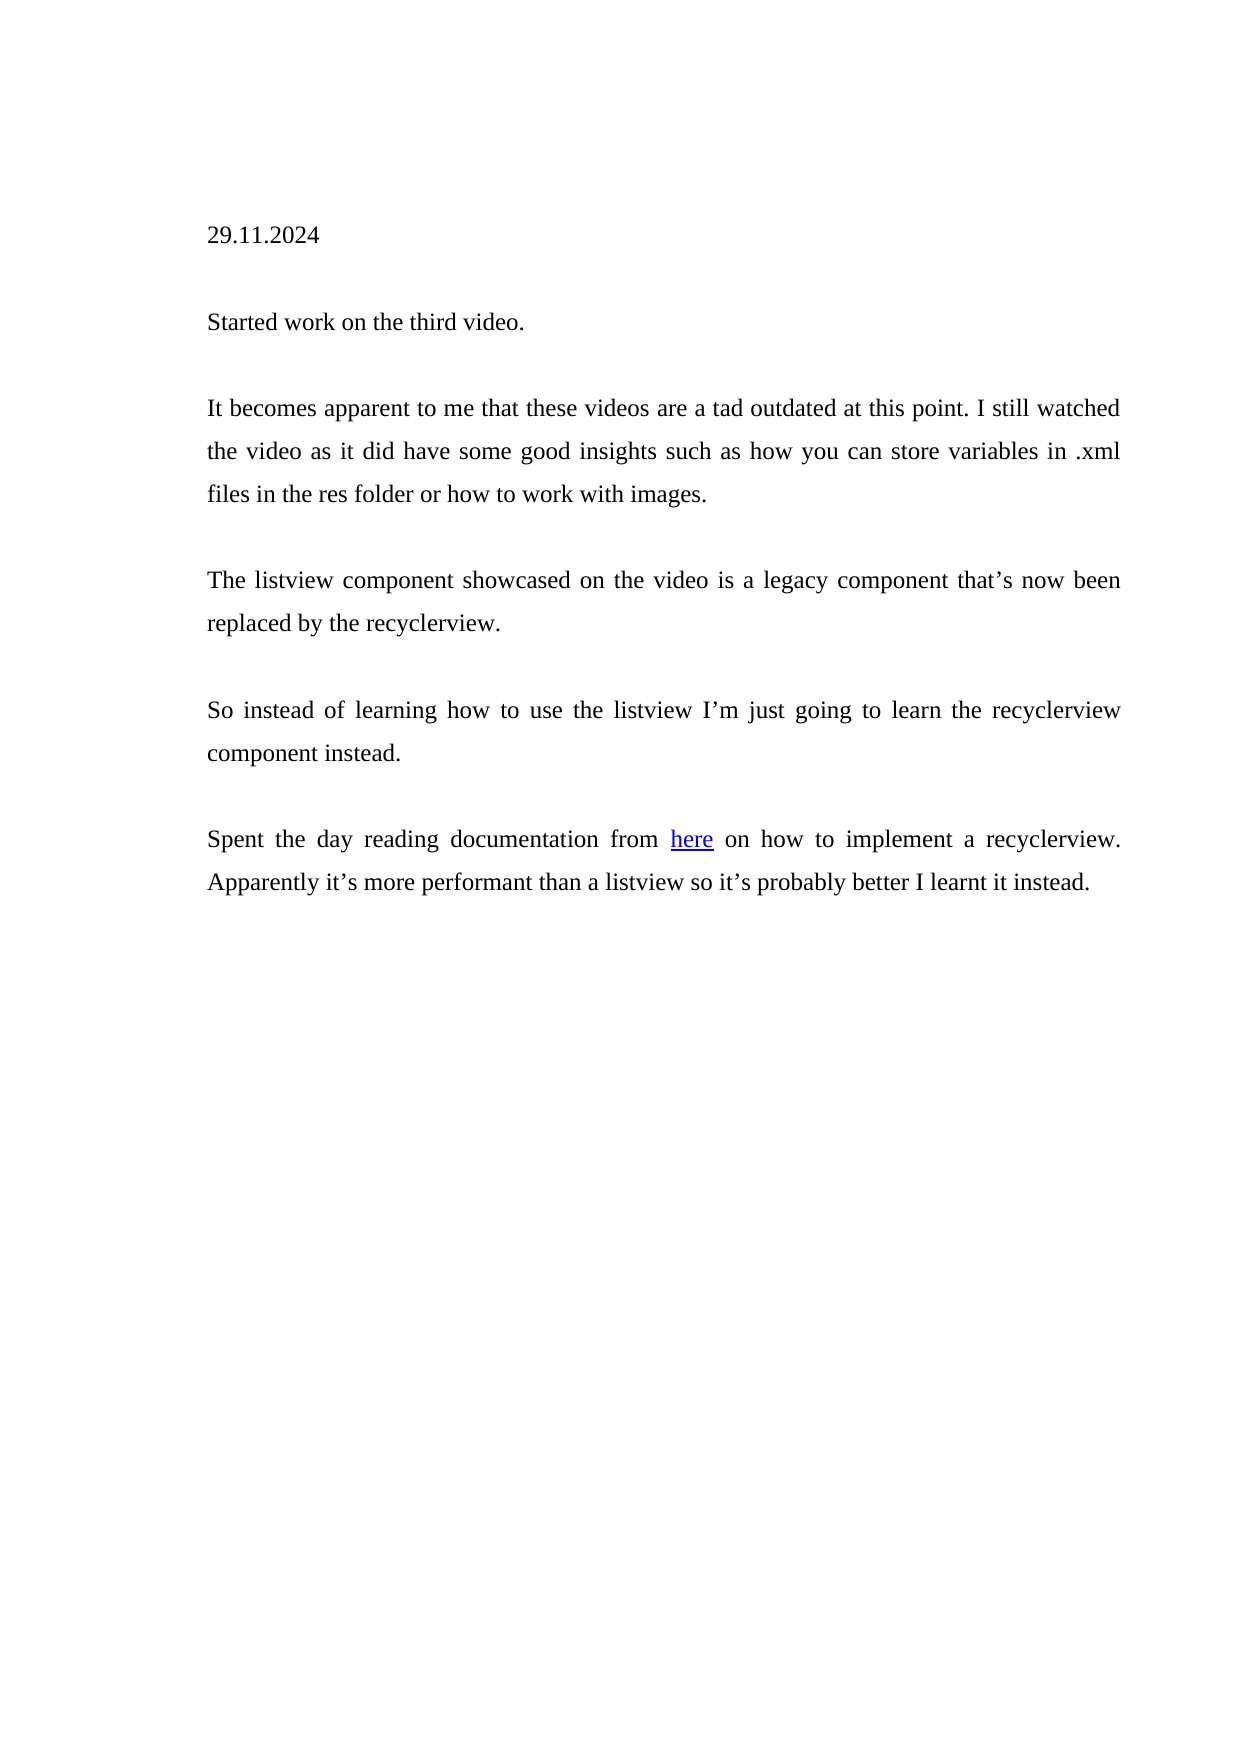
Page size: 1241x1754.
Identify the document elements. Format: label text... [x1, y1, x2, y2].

text So instead of learning how to use the listview I’m just going to learn the recyclerview component instead. [207, 695, 1122, 767]
text It becomes apparent to me that these videos are a tad outdated at this point. I still watched the video as it did have some good insights such as how you can store variables in .xml files in the res folder or how to work with images. [207, 393, 1122, 508]
text Started work on the third video. [207, 307, 1122, 335]
text Spent the day reading documentation from here on how to implement a recyclerview. Apparently it’s more performant than a listview so it’s probably better I learnt it instead. [207, 824, 1122, 896]
text 29.11.2024 [207, 220, 1122, 249]
text The listview component showcased on the video is a legacy component that’s now been replaced by the recyclerview. [207, 565, 1122, 637]
